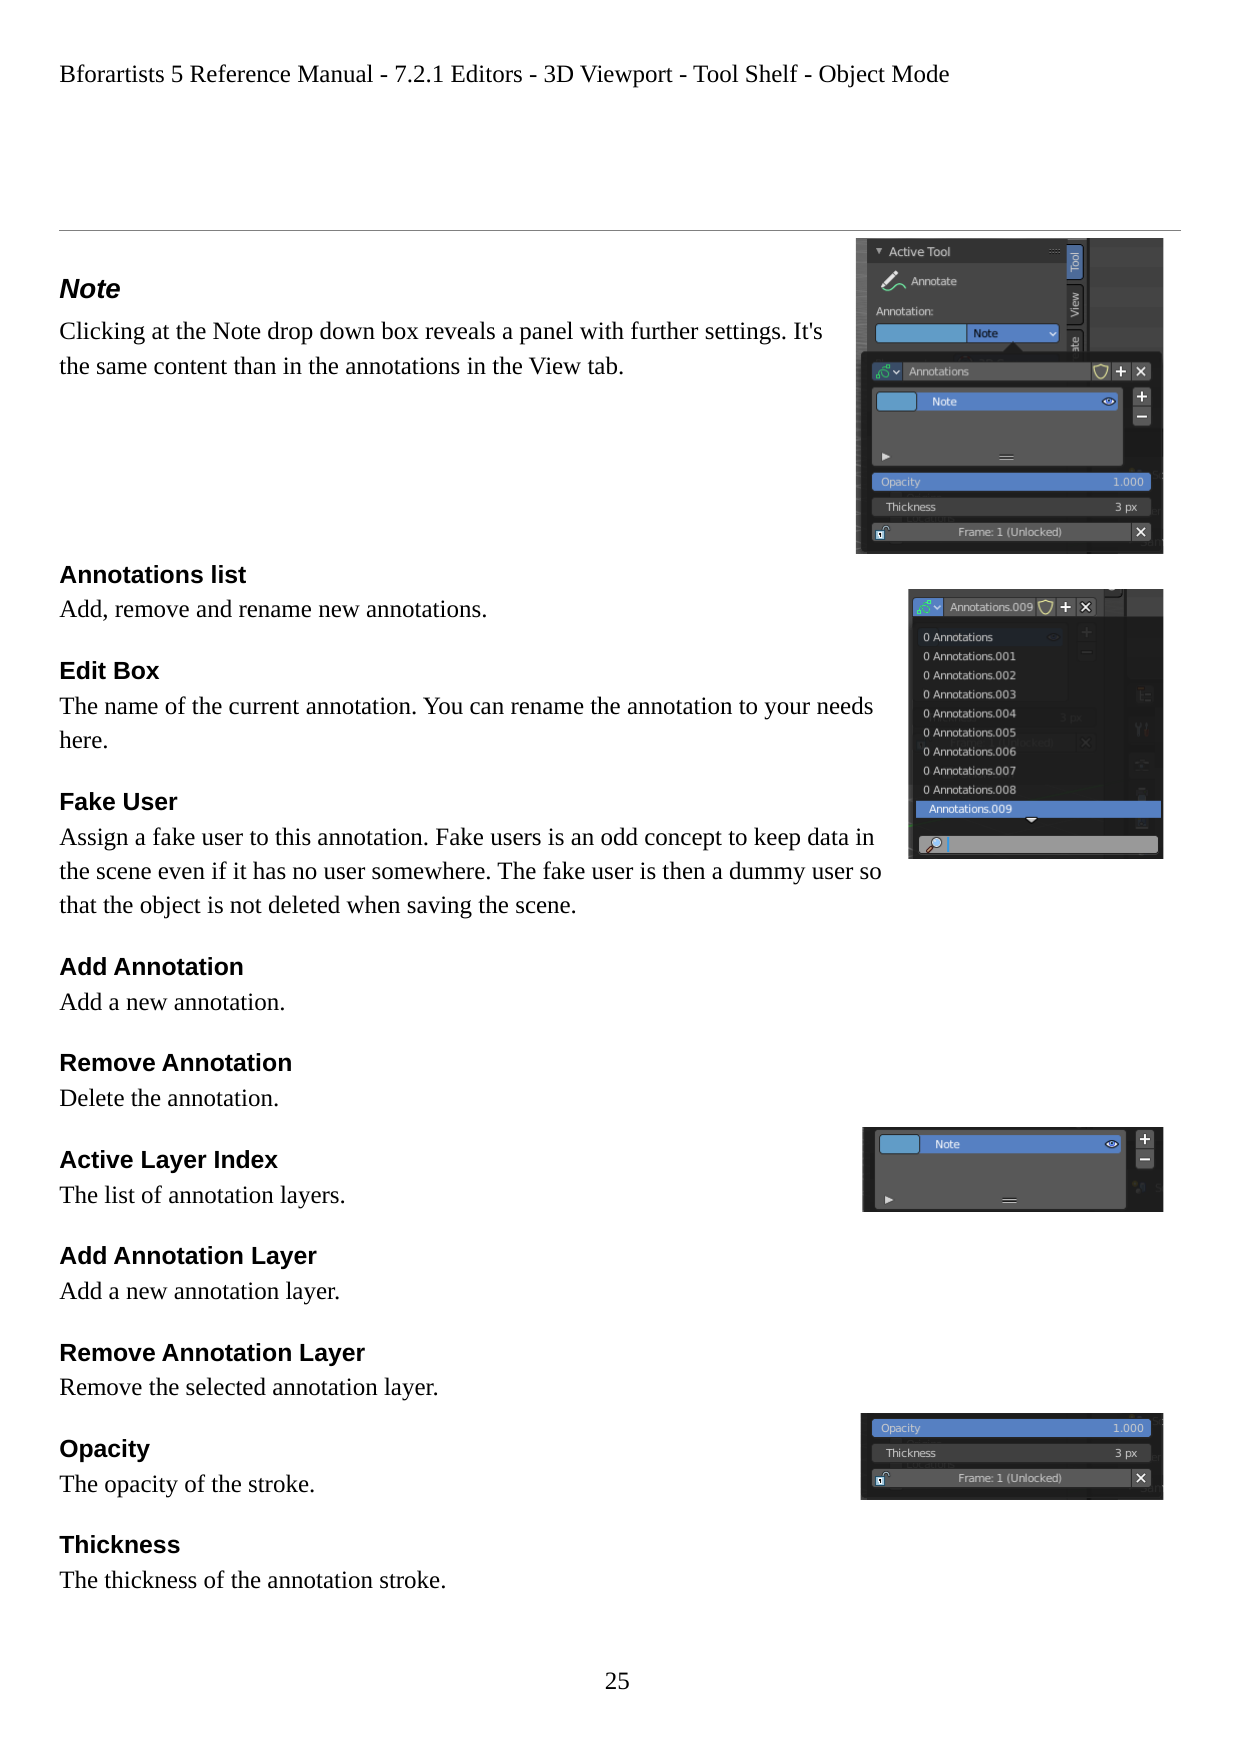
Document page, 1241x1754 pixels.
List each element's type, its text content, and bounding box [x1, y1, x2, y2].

text The thickness of the annotation stroke. [59, 1565, 1181, 1594]
picture [862, 1127, 1164, 1212]
text Add, remove and rename new annotations. [59, 594, 908, 623]
subtitle Annotations list [59, 560, 1181, 588]
subtitle Edit Box [59, 656, 908, 684]
subtitle Remove Annotation Layer [59, 1338, 1181, 1366]
subtitle [1164, 272, 1181, 304]
text Add a new annotation layer. [59, 1276, 1181, 1305]
subtitle [1164, 1145, 1181, 1173]
picture [908, 589, 1164, 859]
subtitle Add Annotation Layer [59, 1241, 1181, 1270]
text The list of annotation layers. [59, 1180, 862, 1208]
text The name of the current annotation. You can rename the annotation to your needs here. [59, 691, 908, 754]
picture [860, 1413, 1164, 1500]
subtitle Active Layer Index [59, 1145, 862, 1173]
subtitle Note [59, 272, 855, 304]
text Clicking at the Note drop down box reveals a panel with further settings. It's the same content than in the annotations in the View tab. [59, 316, 855, 380]
text Add a new annotation. [59, 987, 1181, 1016]
picture [855, 238, 1164, 554]
subtitle Opacity [59, 1434, 860, 1462]
subtitle Thickness [59, 1530, 1181, 1559]
subtitle Fake User [59, 787, 908, 815]
text Assign a fake user to this annotation. Fake users is an odd concept to keep data in the scene even if it has no user somewhere. The fake user is then a dummy user so that the object is not deleted when saving the scene. [59, 822, 1181, 919]
text Remove the selected annotation layer. [59, 1372, 1181, 1401]
text Delete the annotation. [59, 1083, 1181, 1112]
subtitle Add Annotation [59, 952, 1181, 981]
subtitle Remove Annotation [59, 1048, 1181, 1077]
subtitle [1164, 1434, 1181, 1462]
subtitle [1164, 656, 1181, 684]
subtitle [1164, 787, 1181, 815]
text The opacity of the stroke. [59, 1469, 860, 1497]
